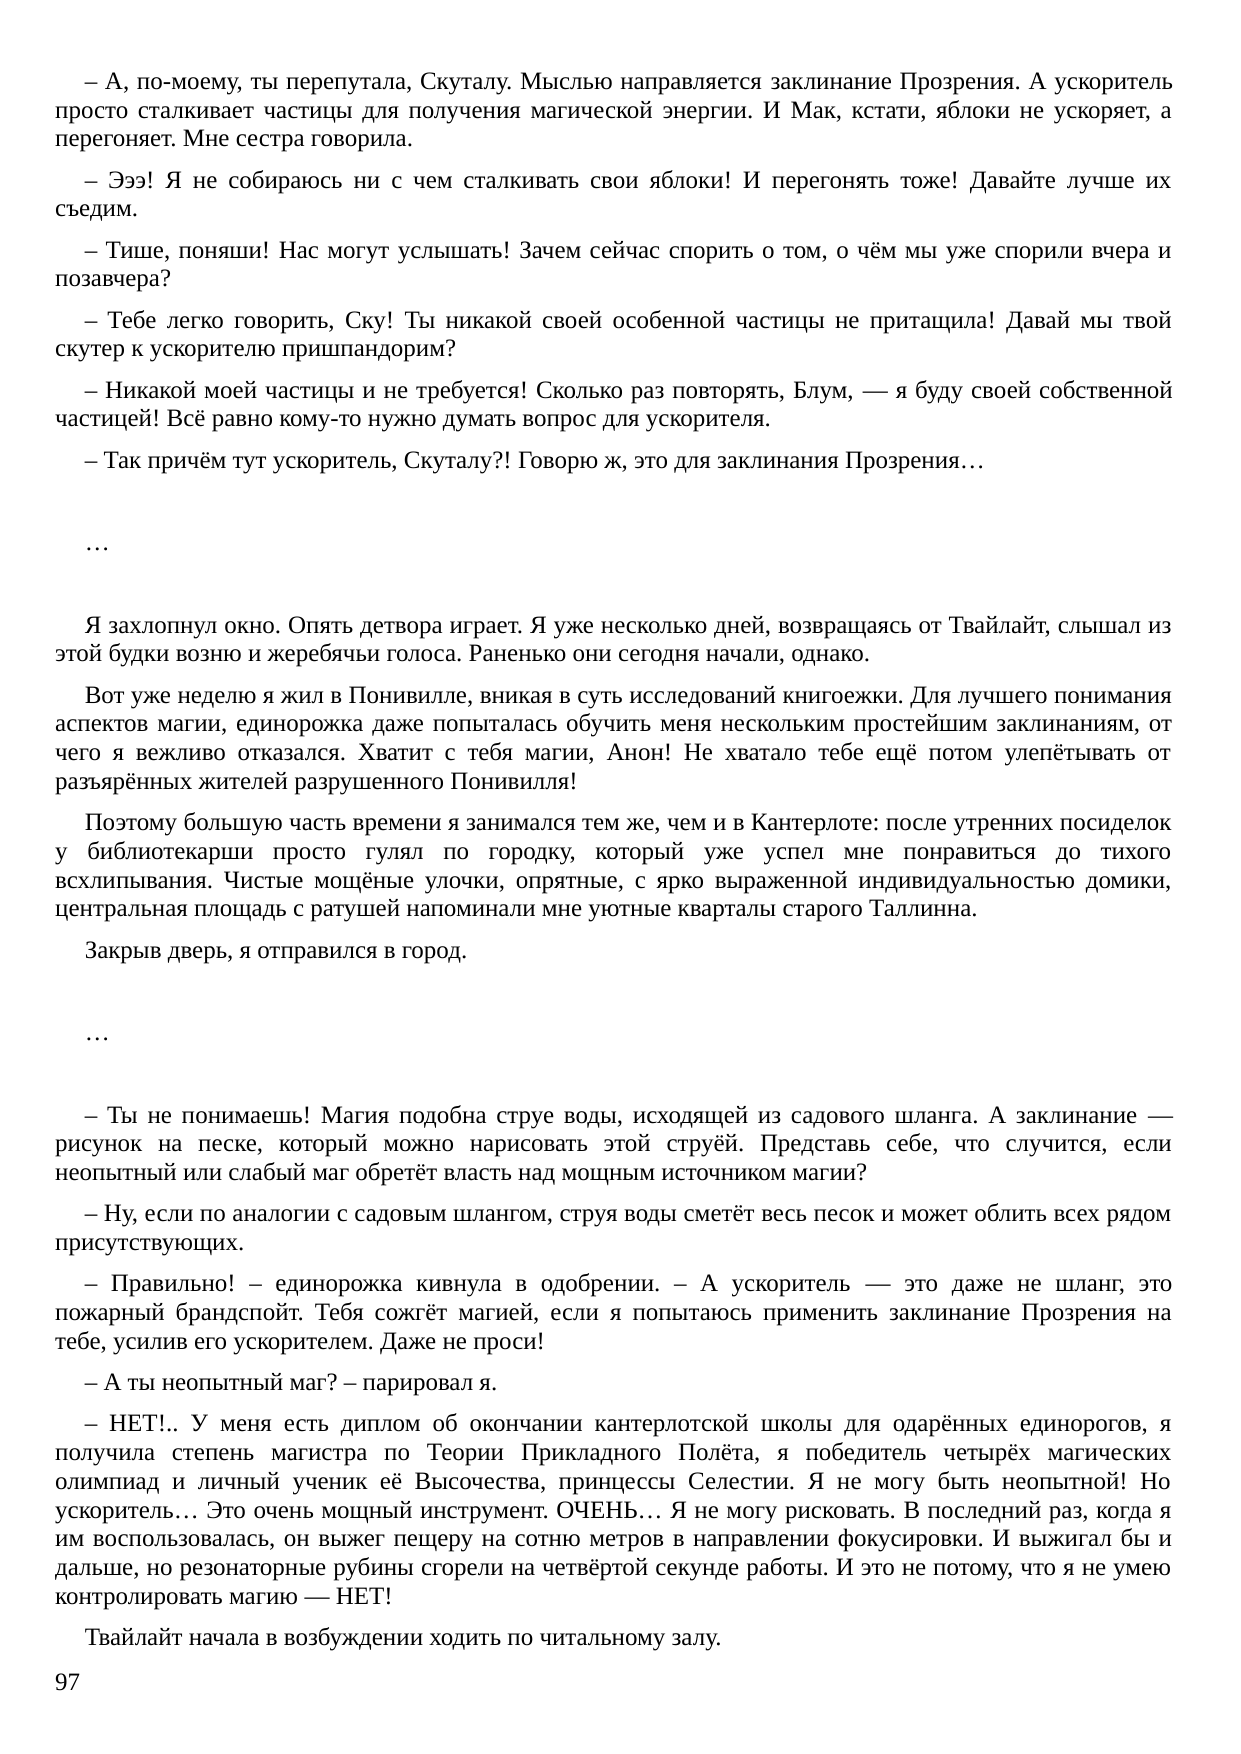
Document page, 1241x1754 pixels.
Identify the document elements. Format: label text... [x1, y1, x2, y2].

text Закрыв дверь, я отправился в город. [55, 935, 1173, 963]
text … [55, 1017, 1173, 1046]
text – Эээ! Я не собираюсь ни с чем сталкивать свои яблоки! И перегонять тоже! Давайте лучше их съедим. [55, 165, 1173, 222]
text – А, по-моему, ты перепутала, Скуталу. Мыслью направляется заклинание Прозрения. А ускоритель просто сталкивает частицы для получения магической энергии. И Мак, кстати, яблоки не ускоряет, а перегоняет. Мне сестра говорила. [55, 66, 1173, 152]
text Твайлайт начала в возбуждении ходить по читальному залу. [55, 1622, 1173, 1651]
text – Так причём тут ускоритель, Скуталу?! Говорю ж, это для заклинания Прозрения… [55, 445, 1173, 473]
text – Тише, поняши! Нас могут услышать! Зачем сейчас спорить о том, о чём мы уже спорили вчера и позавчера? [55, 235, 1173, 292]
text – Тебе легко говорить, Ску! Ты никакой своей особенной частицы не притащила! Давай мы твой скутер к ускорителю пришпандорим? [55, 305, 1173, 362]
text – НЕТ!.. У меня есть диплом об окончании кантерлотской школы для одарённых единорогов, я получила степень магистра по Теории Прикладного Полёта, я победитель четырёх магических олимпиад и личный ученик её Высочества, принцессы Селестии. Я не могу быть неопытной! Но ускоритель… Это очень мощный инструмент. ОЧЕНЬ… Я не могу рисковать. В последний раз, когда я им воспользовалась, он выжег пещеру на сотню метров в направлении фокусировки. И выжигал бы и дальше, но резонаторные рубины сгорели на четвёртой секунде работы. И это не потому, что я не умею контролировать магию — НЕТ! [55, 1408, 1173, 1610]
text – Ну, если по аналогии с садовым шлангом, струя воды сметёт весь песок и может облить всех рядом присутствующих. [55, 1198, 1173, 1256]
text – Правильно! – единорожка кивнула в одобрении. – А ускоритель — это даже не шланг, это пожарный брандспойт. Тебя сожгёт магией, если я попытаюсь применить заклинание Прозрения на тебе, усилив его ускорителем. Даже не проси! [55, 1268, 1173, 1355]
text – А ты неопытный маг? – парировал я. [55, 1367, 1173, 1396]
text – Ты не понимаешь! Магия подобна струе воды, исходящей из садового шланга. А заклинание — рисунок на песке, который можно нарисовать этой струёй. Представь себе, что случится, если неопытный или слабый маг обретёт власть над мощным источником магии? [55, 1100, 1173, 1186]
text – Никакой моей частицы и не требуется! Сколько раз повторять, Блум, — я буду своей собственной частицей! Всё равно кому-то нужно думать вопрос для ускорителя. [55, 375, 1173, 432]
text Я захлопнул окно. Опять детвора играет. Я уже несколько дней, возвращаясь от Твайлайт, слышал из этой будки возню и жеребячьи голоса. Раненько они сегодня начали, однако. [55, 610, 1173, 667]
text Поэтому большую часть времени я занимался тем же, чем и в Кантерлоте: после утренних посиделок у библиотекарши просто гулял по городку, который уже успел мне понравиться до тихого всхлипывания. Чистые мощёные улочки, опрятные, с ярко выраженной индивидуальностью домики, центральная площадь с ратушей напоминали мне уютные кварталы старого Таллинна. [55, 807, 1173, 922]
text … [55, 527, 1173, 556]
text Вот уже неделю я жил в Понивилле, вникая в суть исследований книгоежки. Для лучшего понимания аспектов магии, единорожка даже попыталась обучить меня нескольким простейшим заклинаниям, от чего я вежливо отказался. Хватит с тебя магии, Анон! Не хватало тебе ещё потом улепётывать от разъярённых жителей разрушенного Понивилля! [55, 680, 1173, 795]
